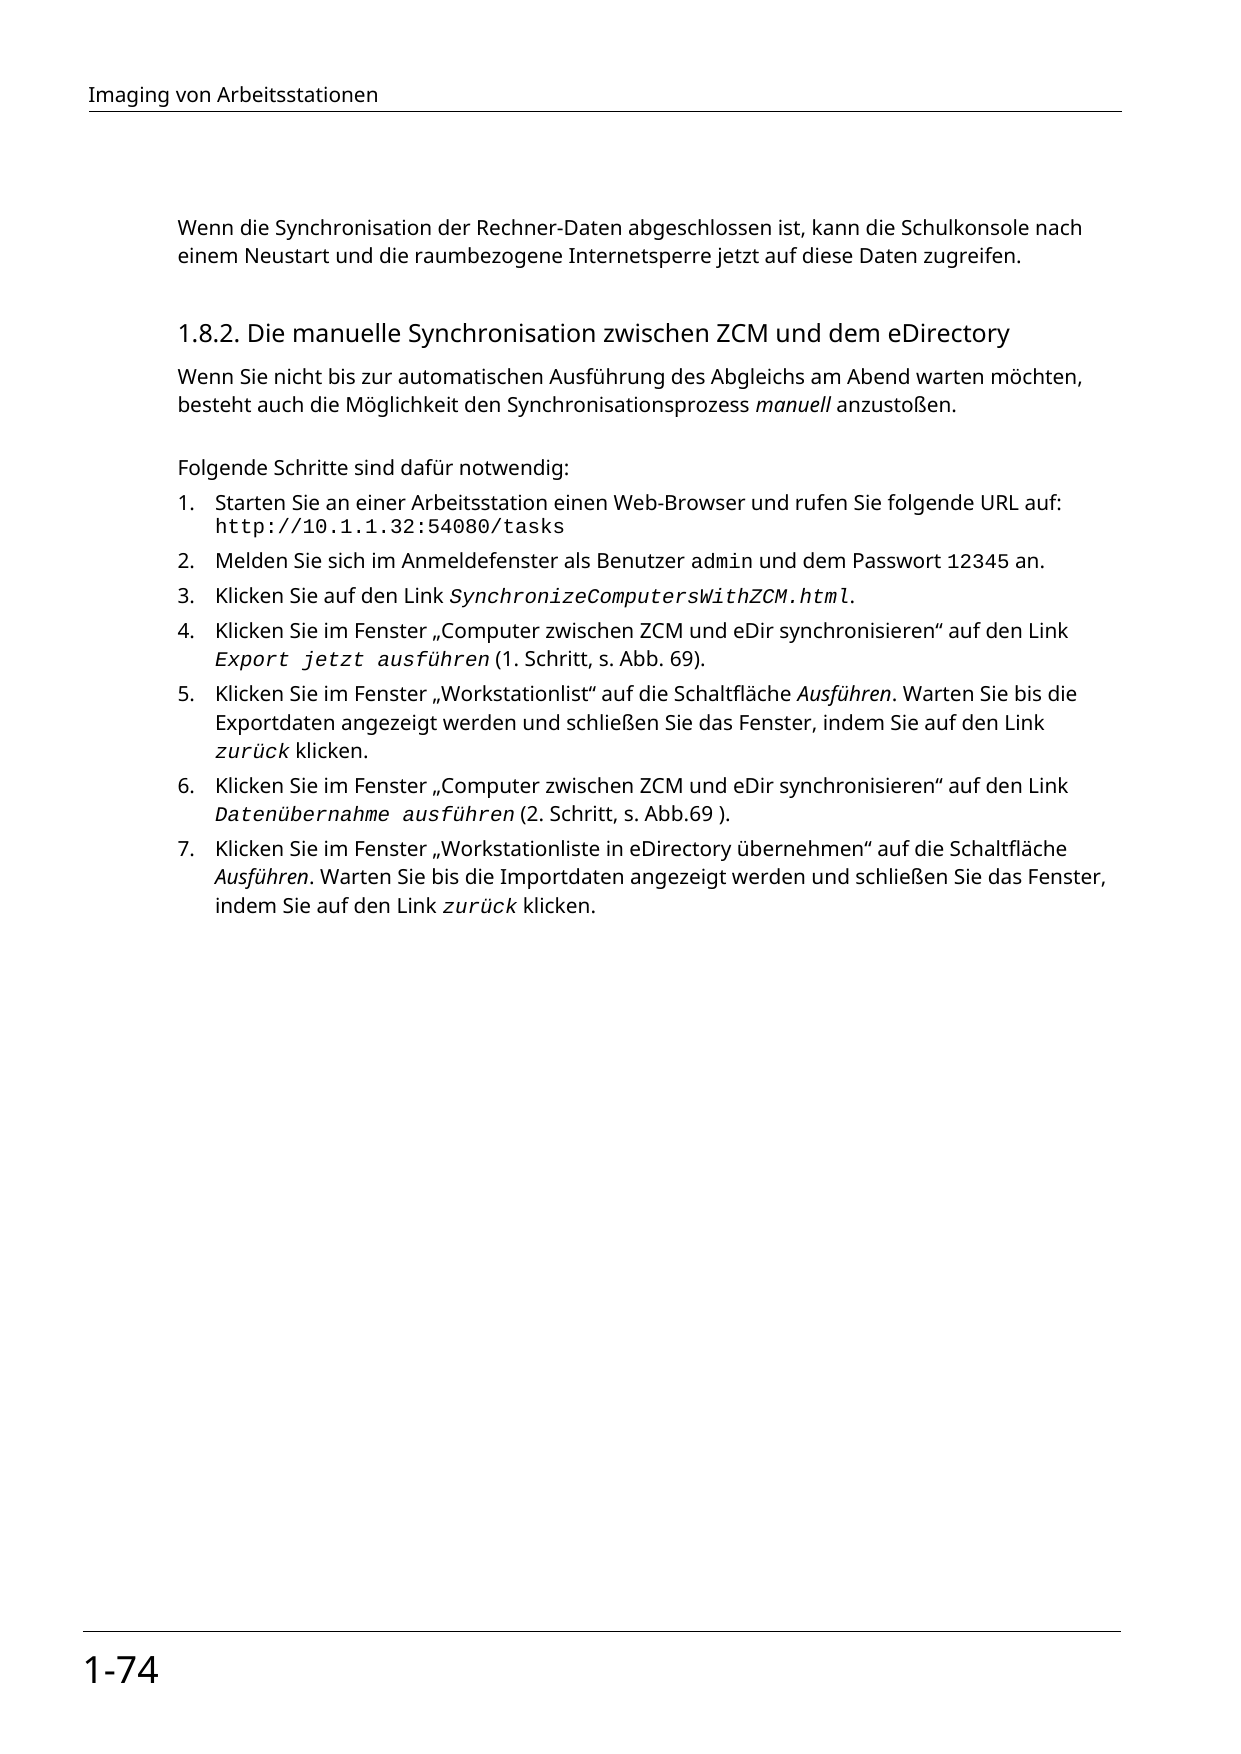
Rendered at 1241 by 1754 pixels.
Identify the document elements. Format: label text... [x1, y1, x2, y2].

subtitle Die manuelle Synchronisation zwischen ZCM und dem eDirectory [177, 316, 1122, 350]
list Melden Sie sich im Anmeldefenster als Benutzer admin und dem Passwort 12345 an. [177, 546, 1122, 575]
list Starten Sie an einer Arbeitsstation einen Web-Browser und rufen Sie folgende URL auf: http://10.1.1.32:54080/tasks [177, 488, 1122, 540]
text Folgende Schritte sind dafür notwendig: [177, 453, 1122, 482]
list Klicken Sie auf den Link SynchronizeComputersWithZCM.html. [177, 581, 1122, 610]
list Klicken Sie im Fenster „Computer zwischen ZCM und eDir synchronisieren“ auf den Link Datenübernahme ausführen (2. Schritt, s. Abb.69 ). [177, 771, 1122, 828]
text Wenn die Synchronisation der Rechner-Daten abgeschlossen ist, kann die Schulkonsole nach einem Neustart und die raumbezogene Internetsperre jetzt auf diese Daten zugreifen. [177, 213, 1122, 269]
list Klicken Sie im Fenster „Workstationlist“ auf die Schaltfläche Ausführen. Warten Sie bis die Exportdaten angezeigt werden und schließen Sie das Fenster, indem Sie auf den Link zurück klicken. [177, 679, 1122, 764]
list Klicken Sie im Fenster „Computer zwischen ZCM und eDir synchronisieren“ auf den Link Export jetzt ausführen (1. Schritt, s. Abb. 69). [177, 616, 1122, 673]
list Klicken Sie im Fenster „Workstationliste in eDirectory übernehmen“ auf die Schaltfläche Ausführen. Warten Sie bis die Importdaten angezeigt werden und schließen Sie das Fenster, indem Sie auf den Link zurück klicken. [177, 834, 1122, 919]
text Wenn Sie nicht bis zur automatischen Ausführung des Abgleichs am Abend warten möchten, besteht auch die Möglichkeit den Synchronisationsprozess manuell anzustoßen. [177, 362, 1122, 447]
